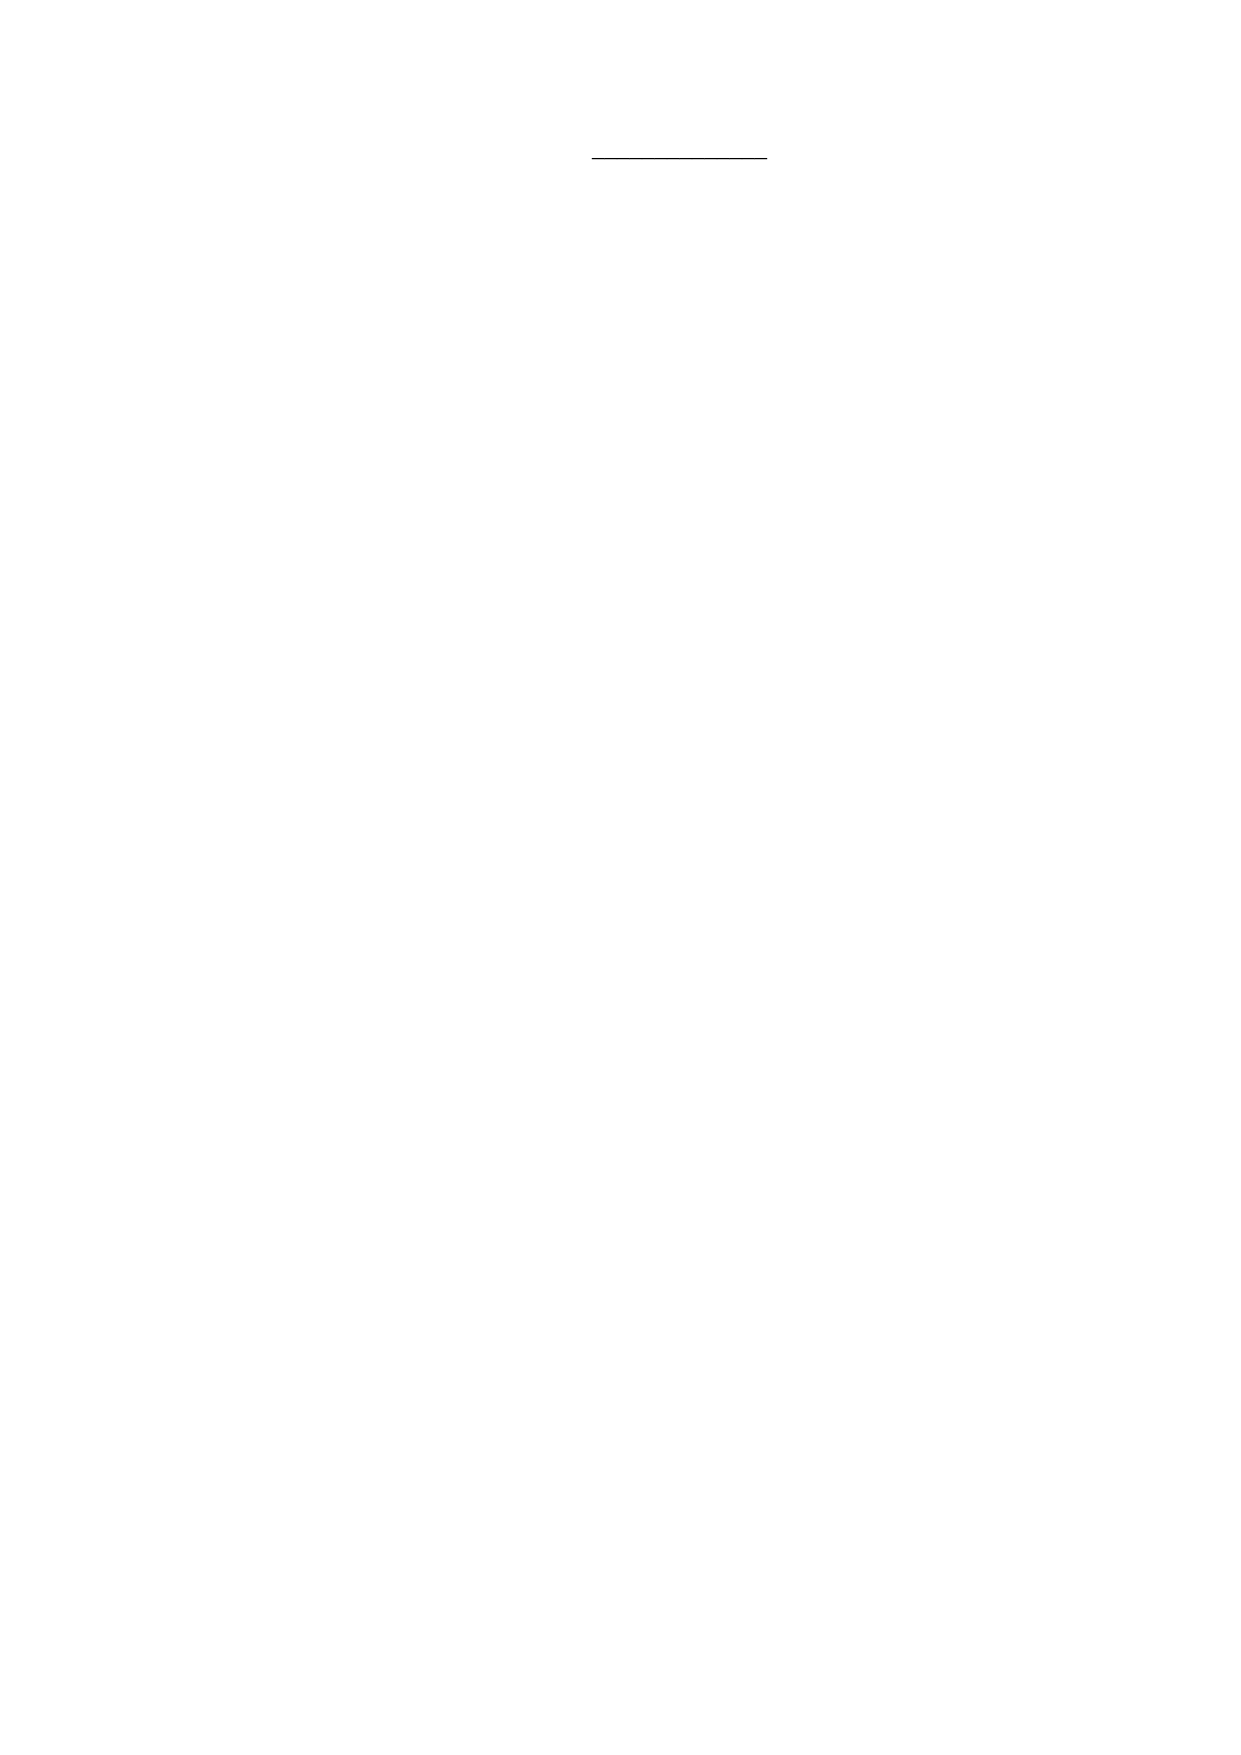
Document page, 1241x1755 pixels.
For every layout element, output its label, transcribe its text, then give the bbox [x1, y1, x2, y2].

text ______________ [177, 133, 1181, 162]
